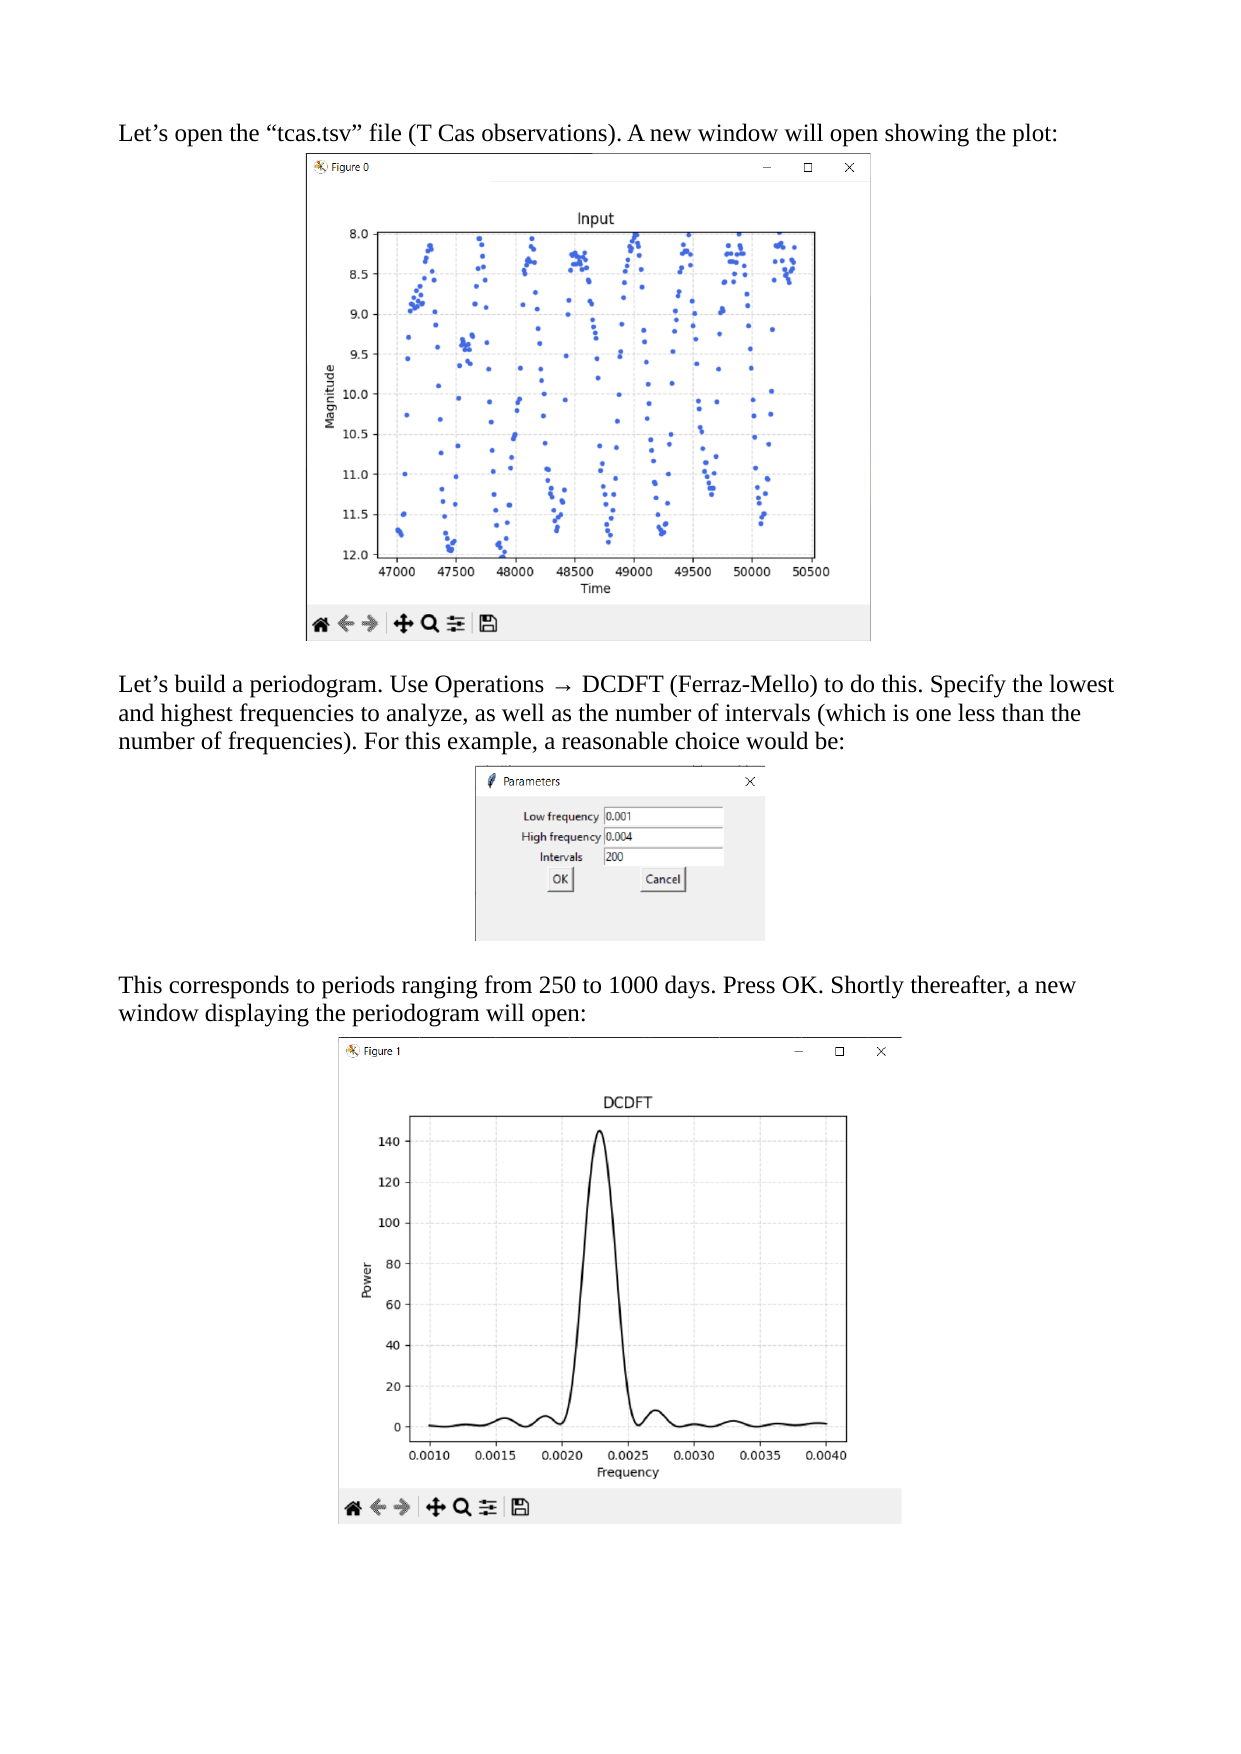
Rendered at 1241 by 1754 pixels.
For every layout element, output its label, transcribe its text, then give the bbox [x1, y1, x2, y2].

picture [475, 765, 766, 941]
text Let’s build a periodogram. Use Operations → DCDFT (Ferraz-Mello) to do this. Specify the lowest and highest frequencies to analyze, as well as the number of intervals (which is one less than the number of frequencies). For this example, a reasonable choice would be: [118, 669, 1122, 755]
text Let’s open the “tcas.tsv” file (T Cas observations). A new window will open showing the plot: [118, 118, 1122, 147]
text This corresponds to periods ranging from 250 to 1000 days. Press OK. Shortly thereafter, a new window displaying the periodogram will open: [118, 970, 1122, 1027]
picture [338, 1037, 902, 1524]
picture [305, 153, 871, 641]
